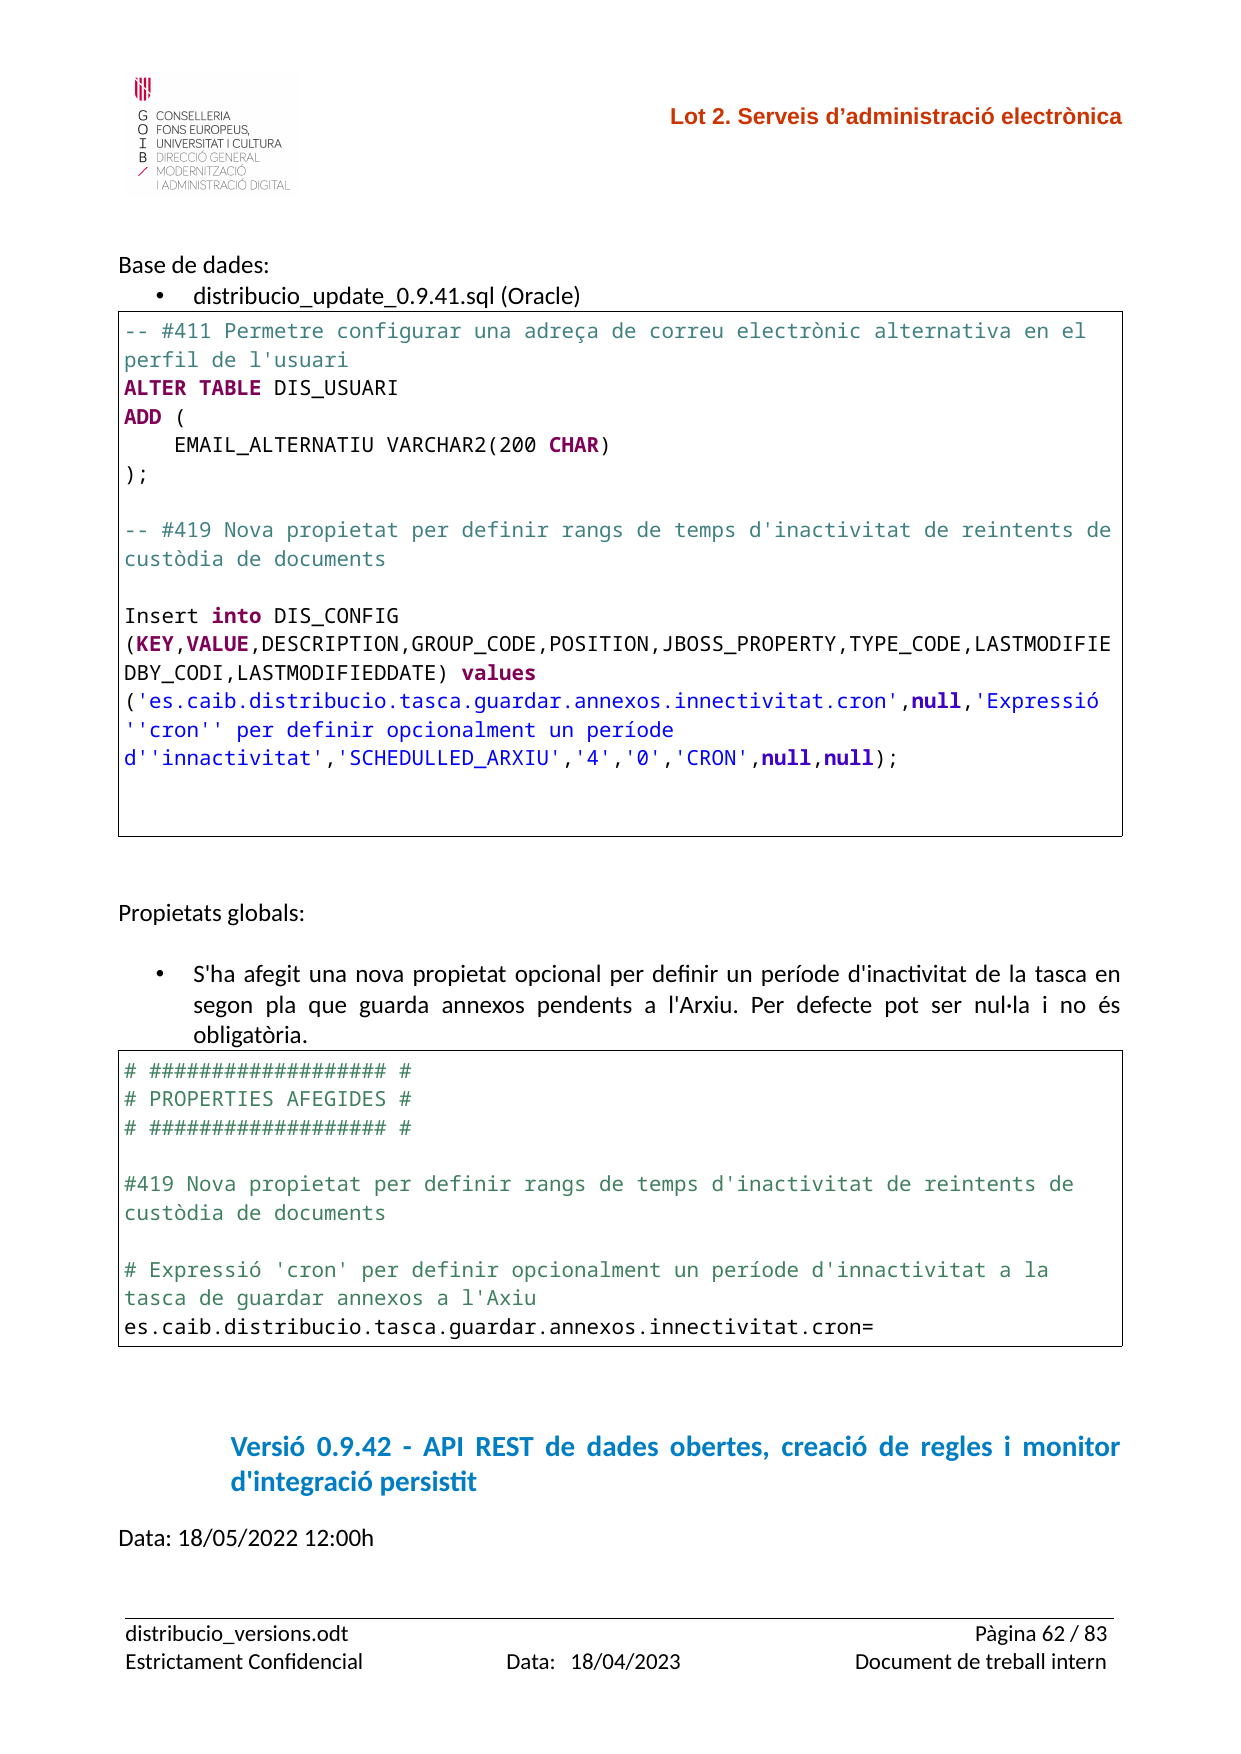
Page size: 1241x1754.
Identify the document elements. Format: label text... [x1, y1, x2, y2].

list distribucio_update_0.9.41.sql (Oracle) [156, 280, 1122, 311]
text Data: 18/05/2022 12:00h [118, 1523, 1122, 1553]
list S'ha afegit una nova propietat opcional per definir un període d'inactivitat de la tasca en segon pla que guarda annexos pendents a l'Arxiu. Per defecte pot ser nul·la i no és obligatòria. [156, 958, 1122, 1050]
text Base de dades: [118, 250, 1122, 280]
text Propietats globals: [118, 897, 1122, 928]
subtitle Versió 0.9.42 - API REST de dades obertes, creació de regles i monitor d'integració persistit [153, 1428, 1122, 1499]
table_header # ################### # # PROPERTIES AFEGIDES # # ################### # #419 Nova propietat per definir rangs de temps d'inactivitat de reintents de custòdia de documents # Expressió 'cron' per definir opcionalment un període d'innactivitat a la tasca de guardar annexos a l'Axiu es.caib.distribucio.tasca.guardar.annexos.innectivitat.cron= [119, 1051, 1122, 1346]
table_header -- #411 Permetre configurar una adreça de correu electrònic alternativa en el perfil de l'usuari ALTER TABLE DIS_USUARI ADD ( EMAIL_ALTERNATIU VARCHAR2(200 CHAR) ); -- #419 Nova propietat per definir rangs de temps d'inactivitat de reintents de custòdia de documents Insert into DIS_CONFIG (KEY,VALUE,DESCRIPTION,GROUP_CODE,POSITION,JBOSS_PROPERTY,TYPE_CODE,LASTMODIFIEDBY_CODI,LASTMODIFIEDDATE) values ('es.caib.distribucio.tasca.guardar.annexos.innectivitat.cron',null,'Expressió ''cron'' per definir opcionalment un període d''innactivitat','SCHEDULLED_ARXIU','4','0','CRON',null,null); [119, 312, 1122, 836]
picture [126, 70, 299, 197]
